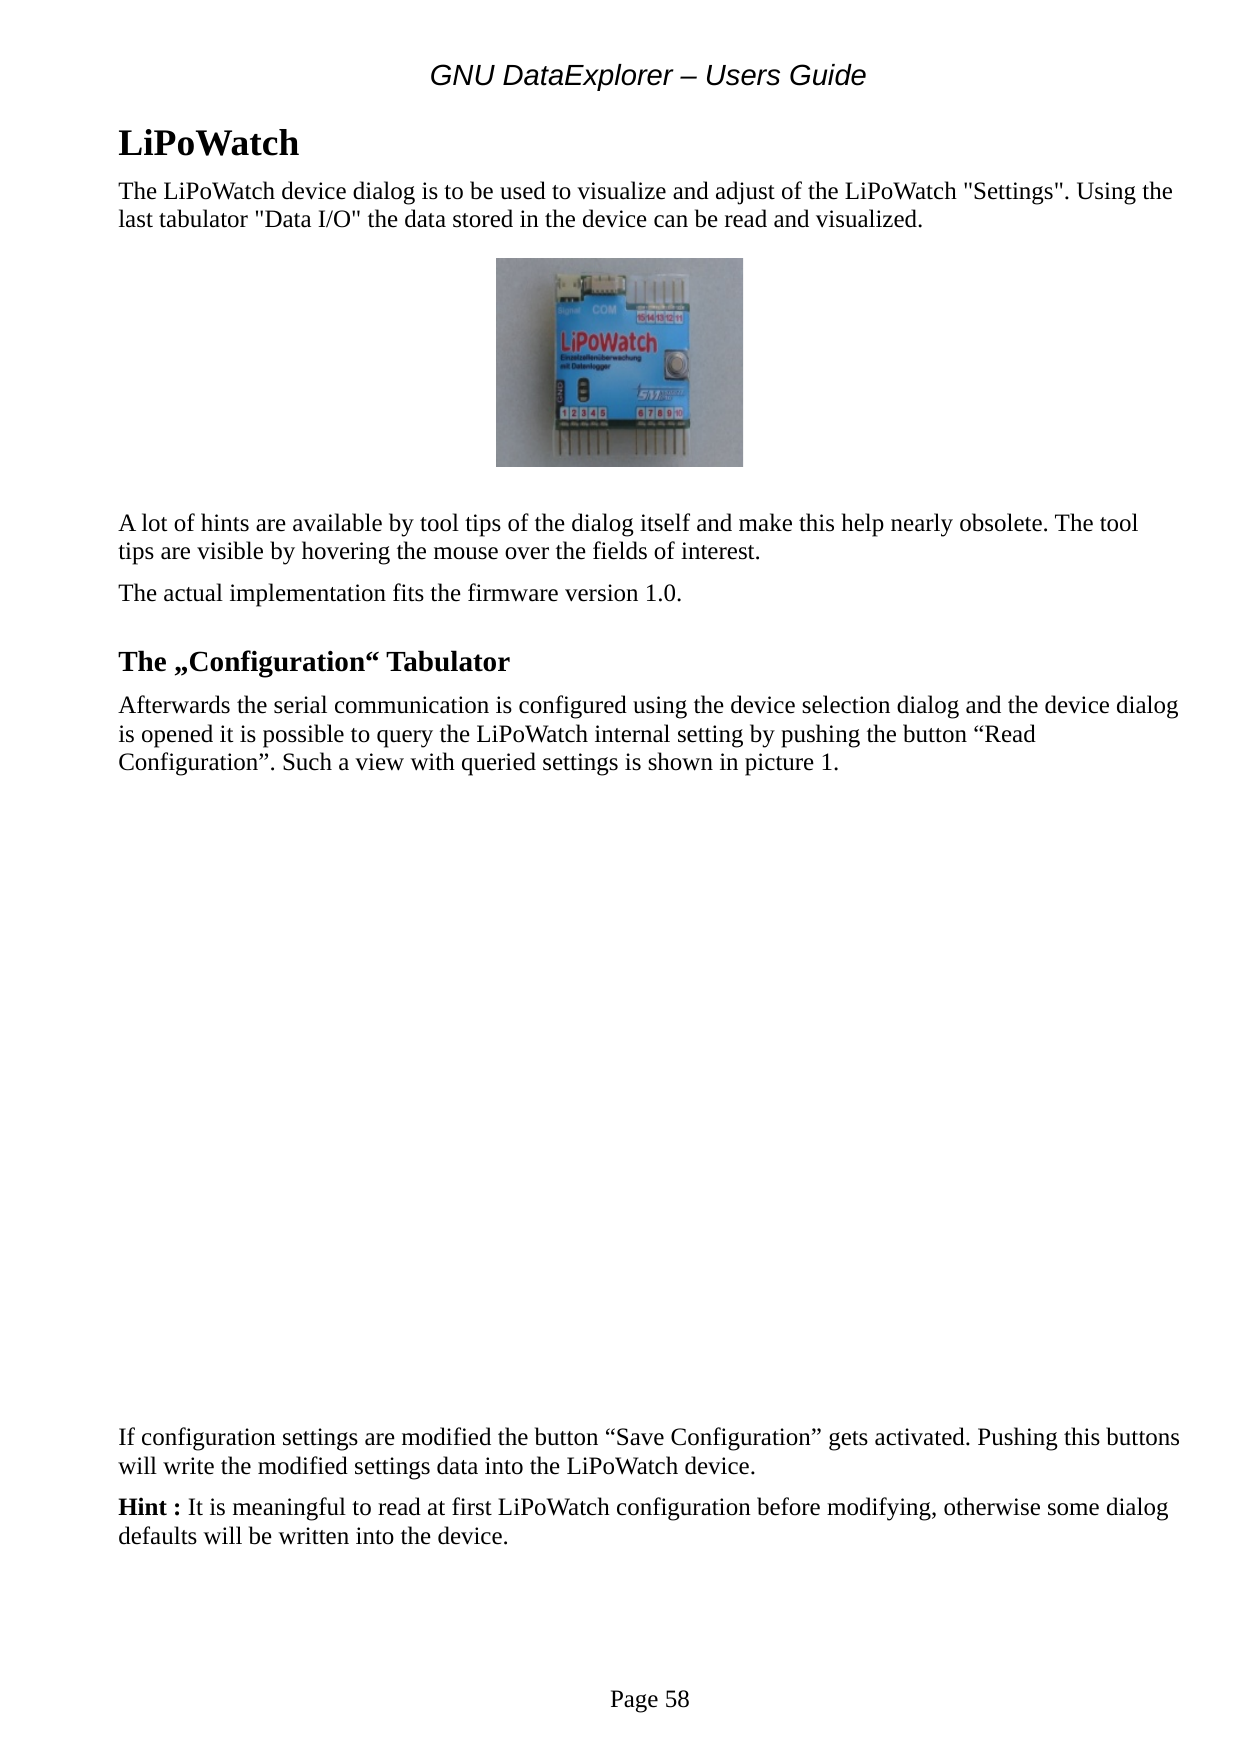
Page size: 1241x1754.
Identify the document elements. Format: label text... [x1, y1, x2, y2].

text The actual implementation fits the firmware version 1.0. [118, 578, 1181, 606]
text Hint : It is meaningful to read at first LiPoWatch configuration before modifying, otherwise some dialog defaults will be written into the device. [118, 1492, 1181, 1549]
text A lot of hints are available by tool tips of the dialog itself and make this help nearly obsolete. The tool tips are visible by hovering the mouse over the fields of interest. [118, 508, 1181, 565]
subtitle The „Configuration“ Tabulator [118, 644, 1181, 677]
subtitle LiPoWatch [118, 120, 1181, 163]
picture [496, 258, 744, 467]
text The LiPoWatch device dialog is to be used to visualize and adjust of the LiPoWatch "Settings". Using the last tabulator "Data I/O" the data stored in the device can be read and visualized. [118, 176, 1181, 233]
text Afterwards the serial communication is configured using the device selection dialog and the device dialog is opened it is possible to query the LiPoWatch internal setting by pushing the button “Read Configuration”. Such a view with queried settings is shown in picture 1. [118, 690, 1181, 776]
text If configuration settings are modified the button “Save Configuration” gets activated. Pushing this buttons will write the modified settings data into the LiPoWatch device. [118, 1422, 1181, 1479]
